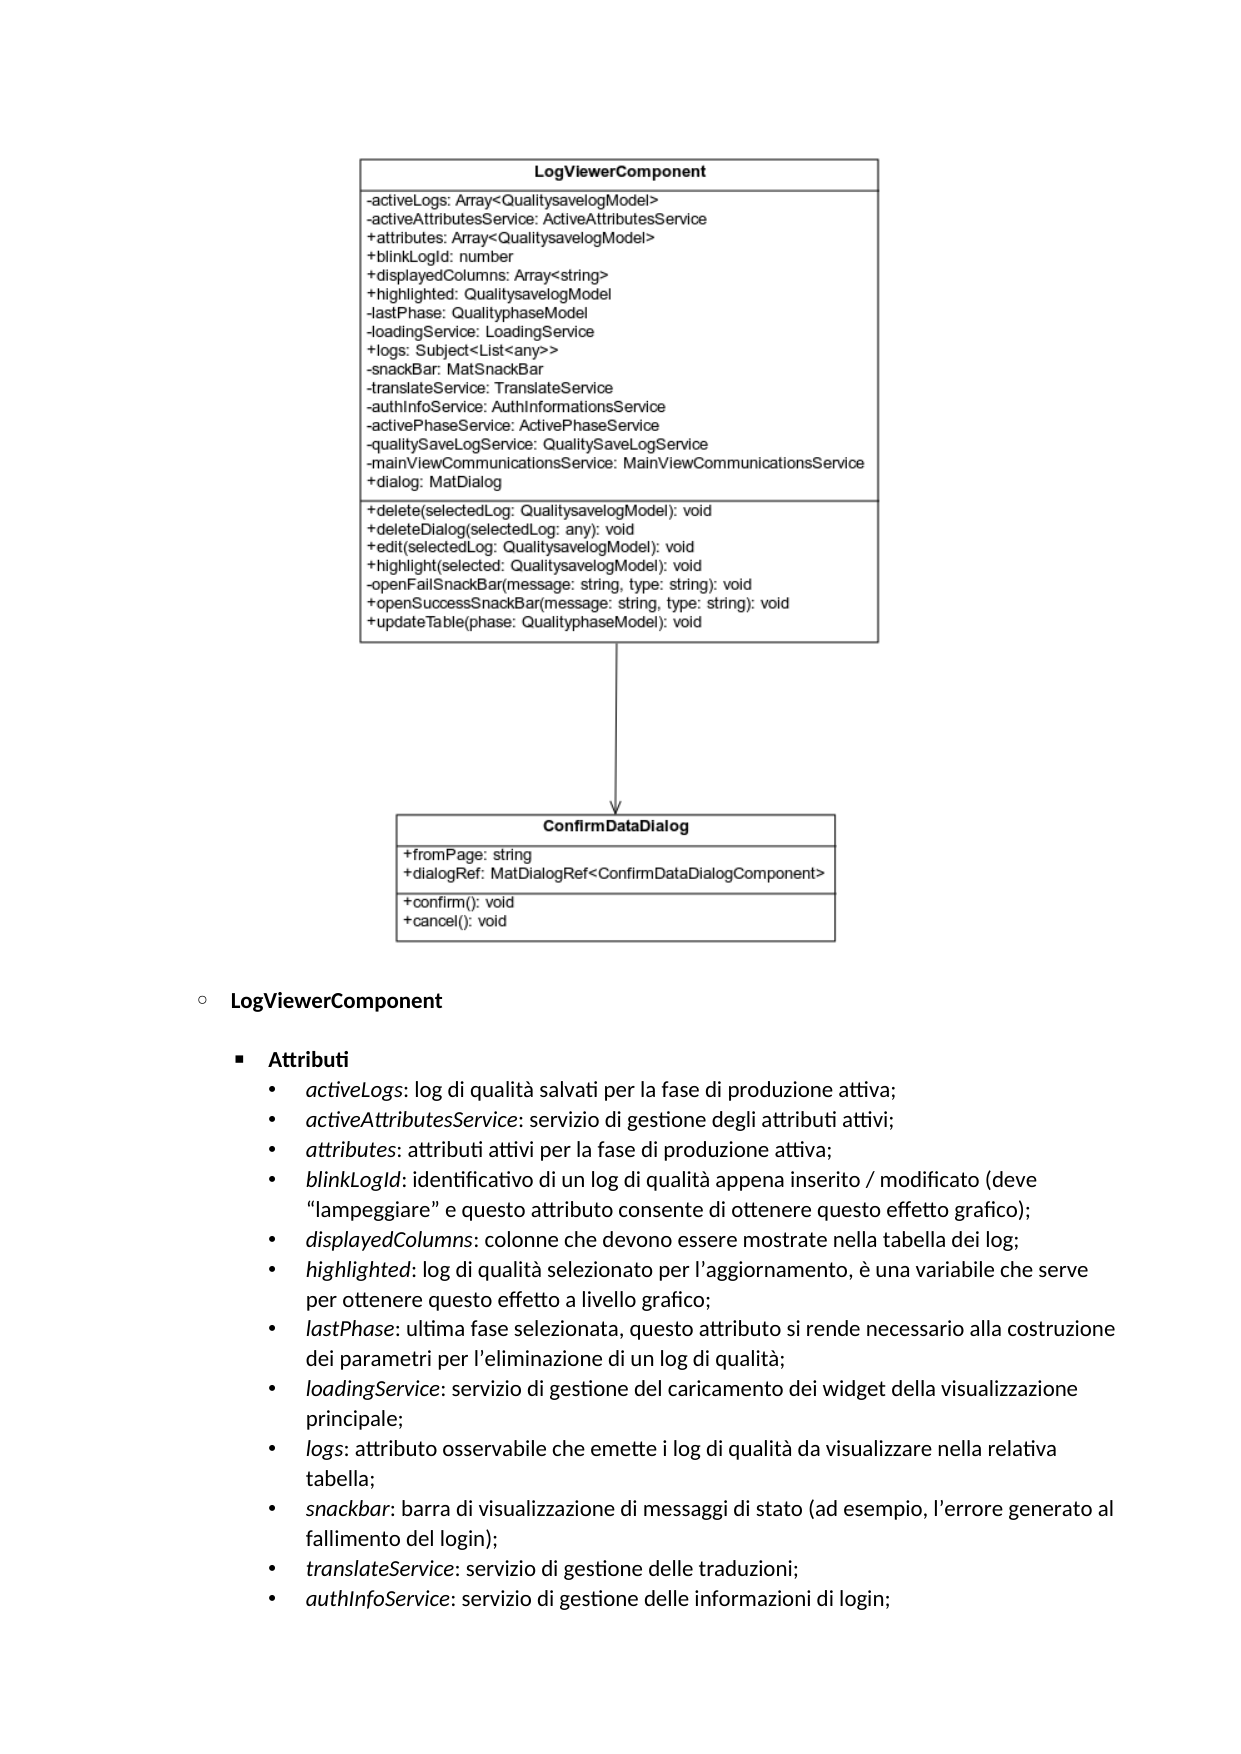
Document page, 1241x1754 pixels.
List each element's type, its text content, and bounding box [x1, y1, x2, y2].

list logs: attributo osservabile che emette i log di qualità da visualizzare nella relativa tabella; [268, 1434, 1122, 1492]
list authInfoService: servizio di gestione delle informazioni di login; [268, 1584, 1122, 1612]
list Attributi [231, 1046, 1122, 1073]
list lastPhase: ultima fase selezionata, questo attributo si rende necessario alla costruzione dei parametri per l’eliminazione di un log di qualità; [268, 1314, 1122, 1372]
list activeLogs: log di qualità salvati per la fase di produzione attiva; [268, 1075, 1122, 1103]
list LogViewerComponent [193, 986, 1122, 1014]
list attributes: attributi attivi per la fase di produzione attiva; [268, 1135, 1122, 1163]
list highlighted: log di qualità selezionato per l’aggiornamento, è una variabile che serve per ottenere questo effetto a livello grafico; [268, 1255, 1122, 1313]
list activeAttributesService: servizio di gestione degli attributi attivi; [268, 1105, 1122, 1133]
picture [348, 147, 892, 954]
list snackbar: barra di visualizzazione di messaggi di stato (ad esempio, l’errore generato al fallimento del login); [268, 1494, 1122, 1552]
list translateService: servizio di gestione delle traduzioni; [268, 1554, 1122, 1582]
list displayedColumns: colonne che devono essere mostrate nella tabella dei log; [268, 1225, 1122, 1253]
list blinkLogId: identificativo di un log di qualità appena inserito / modificato (deve “lampeggiare” e questo attributo consente di ottenere questo effetto grafico); [268, 1165, 1122, 1223]
list loadingService: servizio di gestione del caricamento dei widget della visualizzazione principale; [268, 1374, 1122, 1432]
